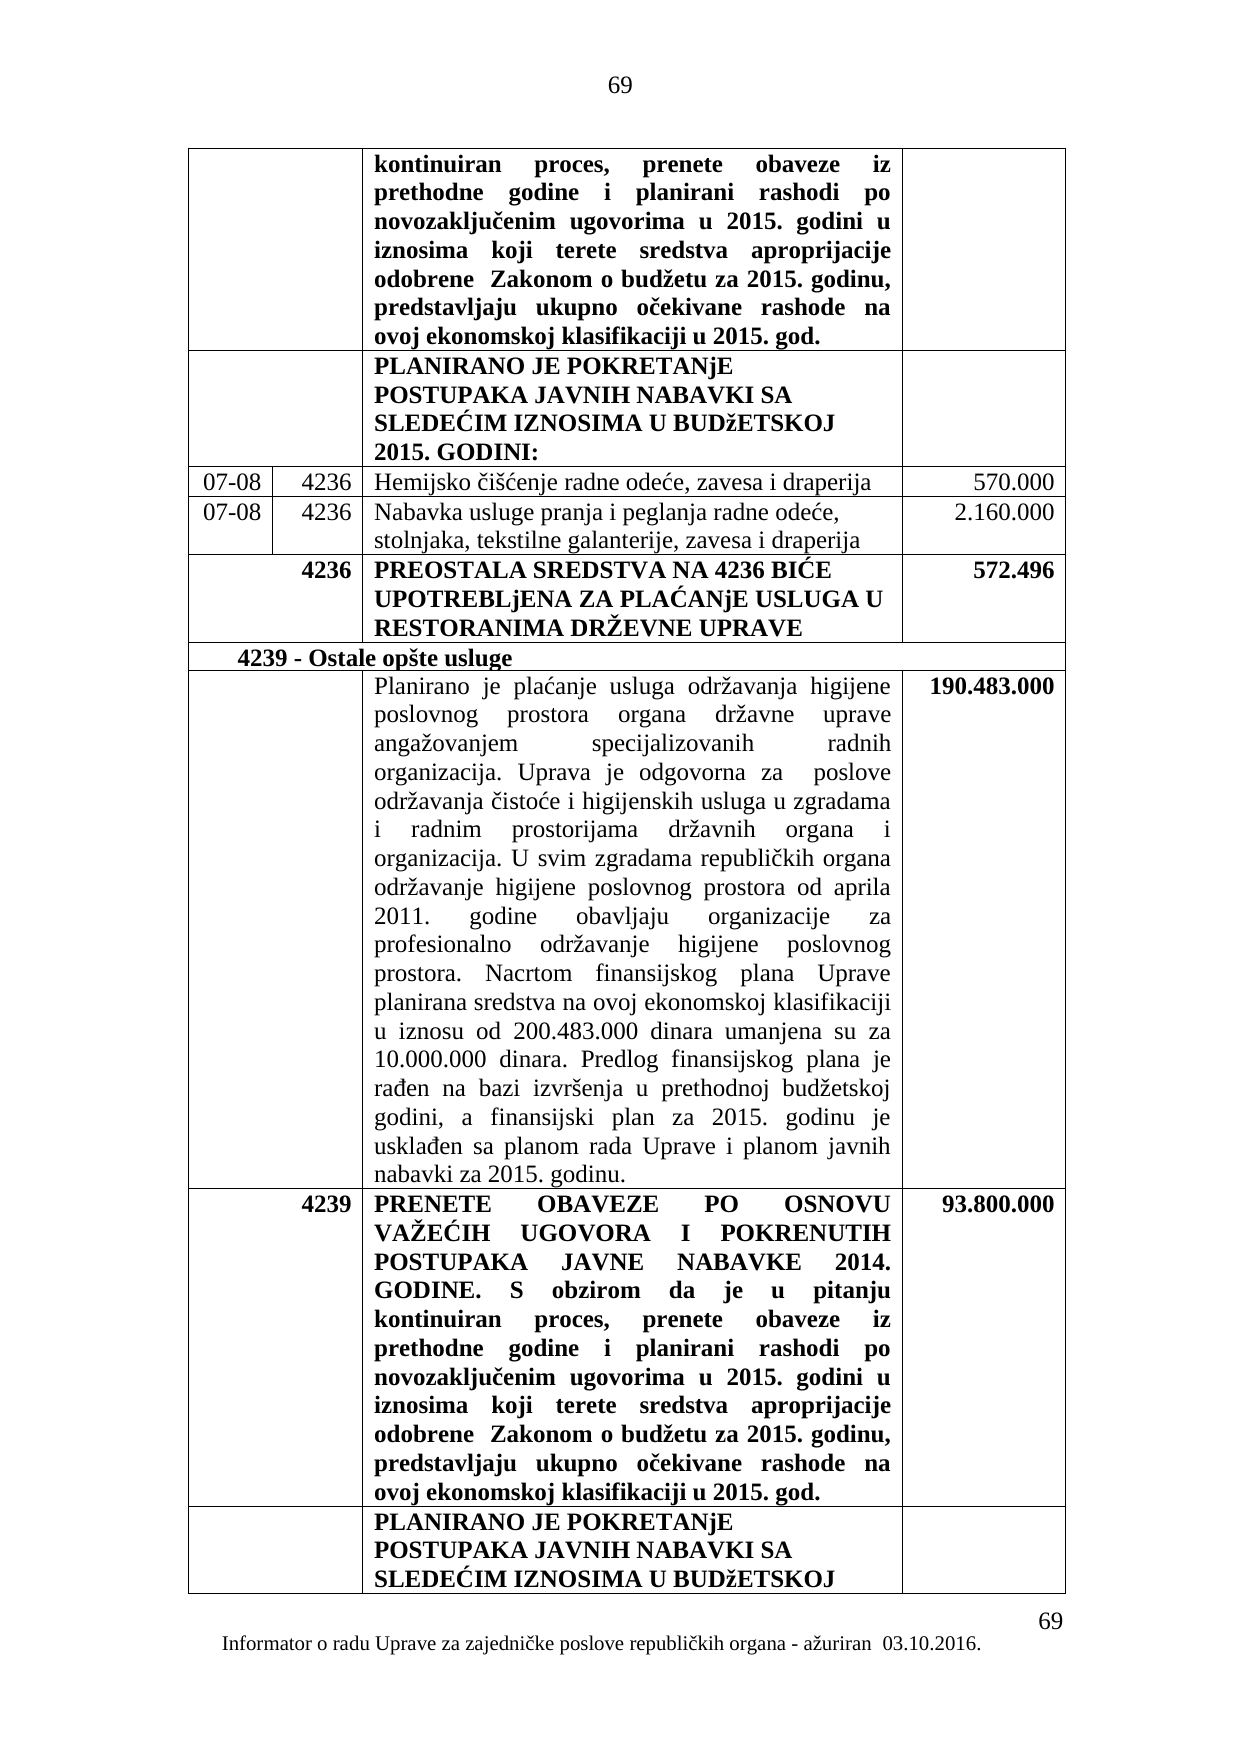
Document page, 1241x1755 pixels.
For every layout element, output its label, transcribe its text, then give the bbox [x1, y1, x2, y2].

table_cell [903, 351, 1065, 466]
table_cell 4236 [273, 467, 362, 496]
table_cell 4236 [273, 497, 362, 554]
table_cell 4239 - Ostale opšte usluge [189, 643, 1065, 670]
table_cell Planirano je plaćanje usluga održavanja higijene poslovnog prostora organa državne uprave angažovanjem specijalizovanih radnih organizacija. Uprava je odgovorna za poslove održavanja čistoće i higijenskih usluga u zgradama i radnim prostorijama državnih organa i organizacija. U svim zgradama republičkih organa održavanje higijene poslovnog prostora od aprila 2011. godine obavlјaju organizacije za profesionalno održavanje higijene poslovnog prostora. Nacrtom finansijskog plana Uprave planirana sredstva na ovoj ekonomskoj klasifikaciji u iznosu od 200.483.000 dinara umanjena su za 10.000.000 dinara. Predlog finansijskog plana je rađen na bazi izvršenja u prethodnoj budžetskoj godini, a finansijski plan za 2015. godinu je usklađen sa planom rada Uprave i planom javnih nabavki za 2015. godinu. [363, 671, 902, 1188]
table_cell Nabavka usluge pranja i peglanja radne odeće, stolnjaka, tekstilne galanterije, zavesa i draperija [363, 497, 902, 554]
table_cell [189, 149, 362, 350]
table_cell Hemijsko čišćenje radne odeće, zavesa i draperija [363, 467, 902, 496]
table_cell 07-08 [189, 497, 272, 554]
table_cell 2.160.000 [903, 497, 1065, 554]
table_cell 4236 [189, 555, 362, 642]
table_cell [189, 1507, 362, 1593]
table_cell 4239 [189, 1189, 362, 1506]
table_cell kontinuiran proces, prenete obaveze iz prethodne godine i planirani rashodi po novozaklјučenim ugovorima u 2015. godini u iznosima koji terete sredstva aproprijacije odobrene Zakonom o budžetu za 2015. godinu, predstavlјaju ukupno očekivane rashode na ovoj ekonomskoj klasifikaciji u 2015. god. [363, 149, 902, 350]
table_cell 572.496 [903, 555, 1065, 642]
table_cell PRENETE OBAVEZE PO OSNOVU VAŽEĆIH UGOVORA I POKRENUTIH POSTUPAKA JAVNE NABAVKE 2014. GODINE. S obzirom da je u pitanju kontinuiran proces, prenete obaveze iz prethodne godine i planirani rashodi po novozaklјučenim ugovorima u 2015. godini u iznosima koji terete sredstva aproprijacije odobrene Zakonom o budžetu za 2015. godinu, predstavlјaju ukupno očekivane rashode na ovoj ekonomskoj klasifikaciji u 2015. god. [363, 1189, 902, 1506]
table_cell PLANIRANO JE POKRETANјE POSTUPAKA JAVNIH NABAVKI SA SLEDEĆIM IZNOSIMA U BUDžETSKOJ [363, 1507, 902, 1593]
table_cell 570.000 [903, 467, 1065, 496]
table_cell PLANIRANO JE POKRETANјE POSTUPAKA JAVNIH NABAVKI SA SLEDEĆIM IZNOSIMA U BUDžETSKOJ 2015. GODINI: [363, 351, 902, 466]
table_cell [903, 149, 1065, 350]
table_cell 93.800.000 [903, 1189, 1065, 1506]
table_cell [189, 671, 362, 1188]
table_cell PREOSTALA SREDSTVA NA 4236 BIĆE UPOTREBLjENA ZA PLAĆANјE USLUGA U RESTORANIMA DRŽEVNE UPRAVE [363, 555, 902, 642]
table_cell [189, 351, 362, 466]
table_cell 190.483.000 [903, 671, 1065, 1188]
table_cell [903, 1507, 1065, 1593]
table_cell 07-08 [189, 467, 272, 496]
